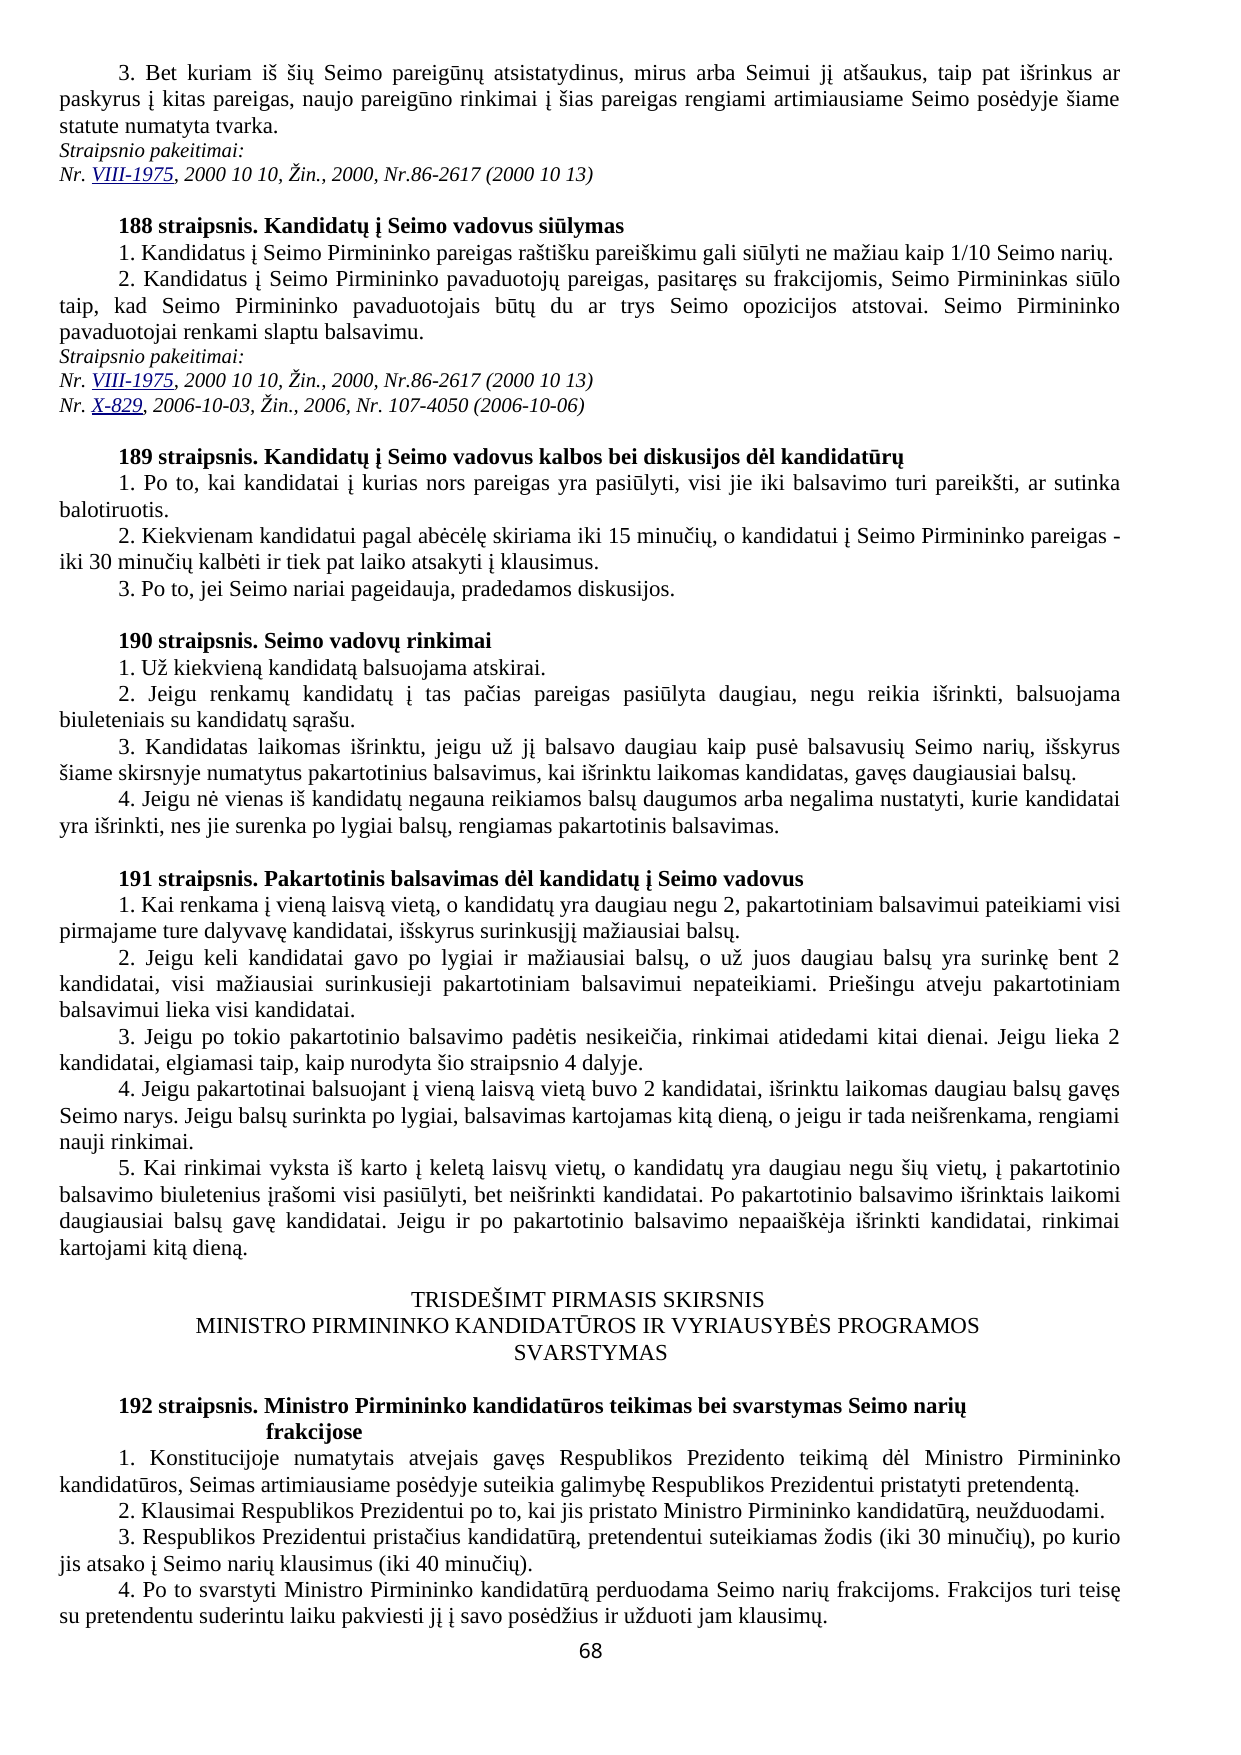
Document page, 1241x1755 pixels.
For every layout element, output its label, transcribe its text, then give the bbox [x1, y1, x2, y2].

text 3. Kandidatas laikomas išrinktu, jeigu už jį balsavo daugiau kaip pusė balsavusių Seimo narių, išskyrus šiame skirsnyje numatytus pakartotinius balsavimus, kai išrinktu laikomas kandidatas, gavęs daugiausiai balsų. [59, 733, 1122, 786]
text 191 straipsnis. Pakartotinis balsavimas dėl kandidatų į Seimo vadovus [59, 864, 1122, 891]
text Straipsnio pakeitimai: [59, 344, 1122, 368]
text TRISDEŠIMT PIRMASIS SKIRSNIS [59, 1286, 1122, 1313]
text 5. Kai rinkimai vyksta iš karto į keletą laisvų vietų, o kandidatų yra daugiau negu šių vietų, į pakartotinio balsavimo biuletenius įrašomi visi pasiūlyti, bet neišrinkti kandidatai. Po pakartotinio balsavimo išrinktais laikomi daugiausiai balsų gavę kandidatai. Jeigu ir po pakartotinio balsavimo nepaaiškėja išrinkti kandidatai, rinkimai kartojami kitą dieną. [59, 1154, 1122, 1260]
text 3. Respublikos Prezidentui pristačius kandidatūrą, pretendentui suteikiamas žodis (iki 30 minučių), po kurio jis atsako į Seimo narių klausimus (iki 40 minučių). [59, 1523, 1122, 1576]
text Nr. X-829, 2006-10-03, Žin., 2006, Nr. 107-4050 (2006-10-06) [59, 392, 1122, 417]
text 190 straipsnis. Seimo vadovų rinkimai [59, 627, 1122, 654]
text 188 straipsnis. Kandidatų į Seimo vadovus siūlymas [59, 213, 1122, 239]
text MINISTRO PIRMININKO KANDIDATŪROS IR VYRIAUSYBĖS PROGRAMOS [59, 1313, 1122, 1339]
text 4. Po to svarstyti Ministro Pirmininko kandidatūrą perduodama Seimo narių frakcijoms. Frakcijos turi teisę su pretendentu suderintu laiku pakviesti jį į savo posėdžius ir užduoti jam klausimų. [59, 1576, 1122, 1629]
text Straipsnio pakeitimai: [59, 138, 1122, 162]
text 1. Konstitucijoje numatytais atvejais gavęs Respublikos Prezidento teikimą dėl Ministro Pirmininko kandidatūros, Seimas artimiausiame posėdyje suteikia galimybę Respublikos Prezidentui pristatyti pretendentą. [59, 1444, 1122, 1497]
text Nr. VIII-1975, 2000 10 10, Žin., 2000, Nr.86-2617 (2000 10 13) [59, 162, 1122, 186]
text frakcijose [266, 1418, 1122, 1444]
text 1. Po to, kai kandidatai į kurias nors pareigas yra pasiūlyti, visi jie iki balsavimo turi pareikšti, ar sutinka balotiruotis. [59, 469, 1122, 522]
text 2. Jeigu renkamų kandidatų į tas pačias pareigas pasiūlyta daugiau, negu reikia išrinkti, balsuojama biuleteniais su kandidatų sąrašu. [59, 680, 1122, 733]
text 4. Jeigu pakartotinai balsuojant į vieną laisvą vietą buvo 2 kandidatai, išrinktu laikomas daugiau balsų gavęs Seimo narys. Jeigu balsų surinkta po lygiai, balsavimas kartojamas kitą dieną, o jeigu ir tada neišrenkama, rengiami nauji rinkimai. [59, 1075, 1122, 1154]
text 189 straipsnis. Kandidatų į Seimo vadovus kalbos bei diskusijos dėl kandidatūrų [118, 443, 1122, 469]
text SVARSTYMAS [59, 1339, 1122, 1365]
text 1. Kai renkama į vieną laisvą vietą, o kandidatų yra daugiau negu 2, pakartotiniam balsavimui pateikiami visi pirmajame ture dalyvavę kandidatai, išskyrus surinkusįjį mažiausiai balsų. [59, 891, 1122, 944]
text 2. Klausimai Respublikos Prezidentui po to, kai jis pristato Ministro Pirmininko kandidatūrą, neužduodami. [59, 1497, 1122, 1523]
text 4. Jeigu nė vienas iš kandidatų negauna reikiamos balsų daugumos arba negalima nustatyti, kurie kandidatai yra išrinkti, nes jie surenka po lygiai balsų, rengiamas pakartotinis balsavimas. [59, 786, 1122, 838]
text 1. Kandidatus į Seimo Pirmininko pareigas raštišku pareiškimu gali siūlyti ne mažiau kaip 1/10 Seimo narių. [59, 239, 1122, 265]
text 2. Kandidatus į Seimo Pirmininko pavaduotojų pareigas, pasitaręs su frakcijomis, Seimo Pirmininkas siūlo taip, kad Seimo Pirmininko pavaduotojais būtų du ar trys Seimo opozicijos atstovai. Seimo Pirmininko pavaduotojai renkami slaptu balsavimu. [59, 265, 1122, 344]
text 3. Po to, jei Seimo nariai pageidauja, pradedamos diskusijos. [59, 575, 1122, 601]
text 192 straipsnis. Ministro Pirmininko kandidatūros teikimas bei svarstymas Seimo narių [118, 1392, 1122, 1418]
text 2. Kiekvienam kandidatui pagal abėcėlę skiriama iki 15 minučių, o kandidatui į Seimo Pirmininko pareigas - iki 30 minučių kalbėti ir tiek pat laiko atsakyti į klausimus. [59, 522, 1122, 575]
text Nr. VIII-1975, 2000 10 10, Žin., 2000, Nr.86-2617 (2000 10 13) [59, 368, 1122, 392]
text 2. Jeigu keli kandidatai gavo po lygiai ir mažiausiai balsų, o už juos daugiau balsų yra surinkę bent 2 kandidatai, visi mažiausiai surinkusieji pakartotiniam balsavimui nepateikiami. Priešingu atveju pakartotiniam balsavimui lieka visi kandidatai. [59, 944, 1122, 1023]
text 1. Už kiekvieną kandidatą balsuojama atskirai. [59, 654, 1122, 680]
text 3. Jeigu po tokio pakartotinio balsavimo padėtis nesikeičia, rinkimai atidedami kitai dienai. Jeigu lieka 2 kandidatai, elgiamasi taip, kaip nurodyta šio straipsnio 4 dalyje. [59, 1023, 1122, 1075]
text 3. Bet kuriam iš šių Seimo pareigūnų atsistatydinus, mirus arba Seimui jį atšaukus, taip pat išrinkus ar paskyrus į kitas pareigas, naujo pareigūno rinkimai į šias pareigas rengiami artimiausiame Seimo posėdyje šiame statute numatyta tvarka. [59, 59, 1122, 138]
